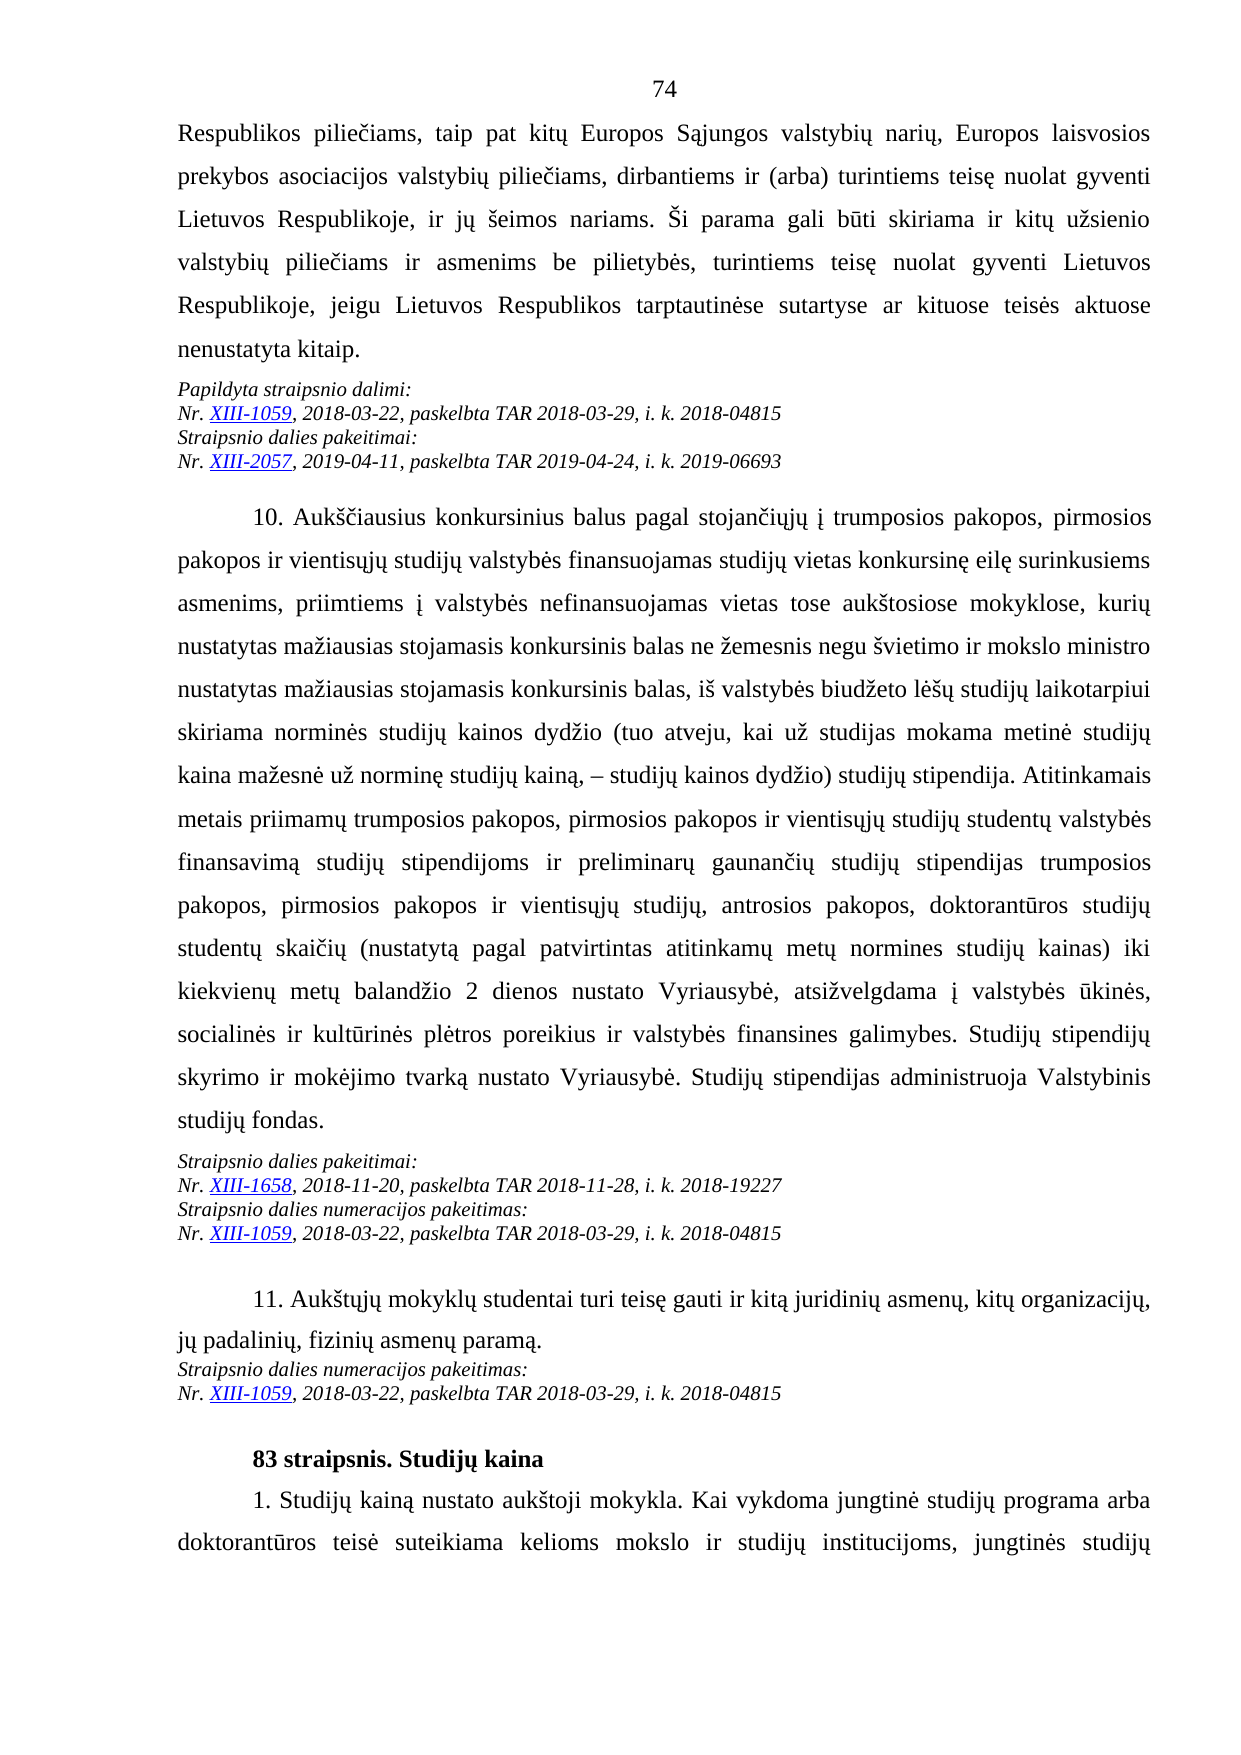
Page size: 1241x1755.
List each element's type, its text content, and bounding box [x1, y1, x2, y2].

text Nr. XIII-1059, 2018-03-22, paskelbta TAR 2018-03-29, i. k. 2018-04815 [177, 401, 1152, 425]
text 1. Studijų kainą nustato aukštoji mokykla. Kai vykdoma jungtinė studijų programa arba doktorantūros teisė suteikiama kelioms mokslo ir studijų institucijoms, jungtinės studijų [177, 1476, 1152, 1559]
text Respublikos piliečiams, taip pat kitų Europos Sąjungos valstybių narių, Europos laisvosios prekybos asociacijos valstybių piliečiams, dirbantiems ir (arba) turintiems teisę nuolat gyventi Lietuvos Respublikoje, ir jų šeimos nariams. Ši parama gali būti skiriama ir kitų užsienio valstybių piliečiams ir asmenims be pilietybės, turintiems teisę nuolat gyventi Lietuvos Respublikoje, jeigu Lietuvos Respublikos tarptautinėse sutartyse ar kituose teisės aktuose nenustatyta kitaip. [177, 118, 1152, 362]
text Straipsnio dalies numeracijos pakeitimas: [177, 1197, 1152, 1221]
text 10. Aukščiausius konkursinius balus pagal stojančiųjų į trumposios pakopos, pirmosios pakopos ir vientisųjų studijų valstybės finansuojamas studijų vietas konkursinę eilę surinkusiems asmenims, priimtiems į valstybės nefinansuojamas vietas tose aukštosiose mokyklose, kurių nustatytas mažiausias stojamasis konkursinis balas ne žemesnis negu švietimo ir mokslo ministro nustatytas mažiausias stojamasis konkursinis balas, iš valstybės biudžeto lėšų studijų laikotarpiui skiriama norminės studijų kainos dydžio (tuo atveju, kai už studijas mokama metinė studijų kaina mažesnė už norminę studijų kainą, – studijų kainos dydžio) studijų stipendija. Atitinkamais metais priimamų trumposios pakopos, pirmosios pakopos ir vientisųjų studijų studentų valstybės finansavimą studijų stipendijoms ir preliminarų gaunančių studijų stipendijas trumposios pakopos, pirmosios pakopos ir vientisųjų studijų, antrosios pakopos, doktorantūros studijų studentų skaičių (nustatytą pagal patvirtintas atitinkamų metų normines studijų kainas) iki kiekvienų metų balandžio 2 dienos nustato Vyriausybė, atsižvelgdama į valstybės ūkinės, socialinės ir kultūrinės plėtros poreikius ir valstybės finansines galimybes. Studijų stipendijų skyrimo ir mokėjimo tvarką nustato Vyriausybė. Studijų stipendijas administruoja Valstybinis studijų fondas. [177, 502, 1152, 1134]
text 11. Aukštųjų mokyklų studentai turi teisę gauti ir kitą juridinių asmenų, kitų organizacijų, jų padalinių, fizinių asmenų paramą. [177, 1274, 1152, 1357]
text Straipsnio dalies pakeitimai: [177, 1149, 1152, 1173]
text Nr. XIII-2057, 2019-04-11, paskelbta TAR 2019-04-24, i. k. 2019-06693 [177, 449, 1152, 473]
text Straipsnio dalies numeracijos pakeitimas: [177, 1357, 1152, 1381]
text Papildyta straipsnio dalimi: [177, 377, 1152, 401]
text Straipsnio dalies pakeitimai: [177, 425, 1152, 449]
text Nr. XIII-1658, 2018-11-20, paskelbta TAR 2018-11-28, i. k. 2018-19227 [177, 1173, 1152, 1197]
text Nr. XIII-1059, 2018-03-22, paskelbta TAR 2018-03-29, i. k. 2018-04815 [177, 1221, 1152, 1245]
text 83 straipsnis. Studijų kaina [177, 1434, 1152, 1476]
text Nr. XIII-1059, 2018-03-22, paskelbta TAR 2018-03-29, i. k. 2018-04815 [177, 1381, 1152, 1405]
